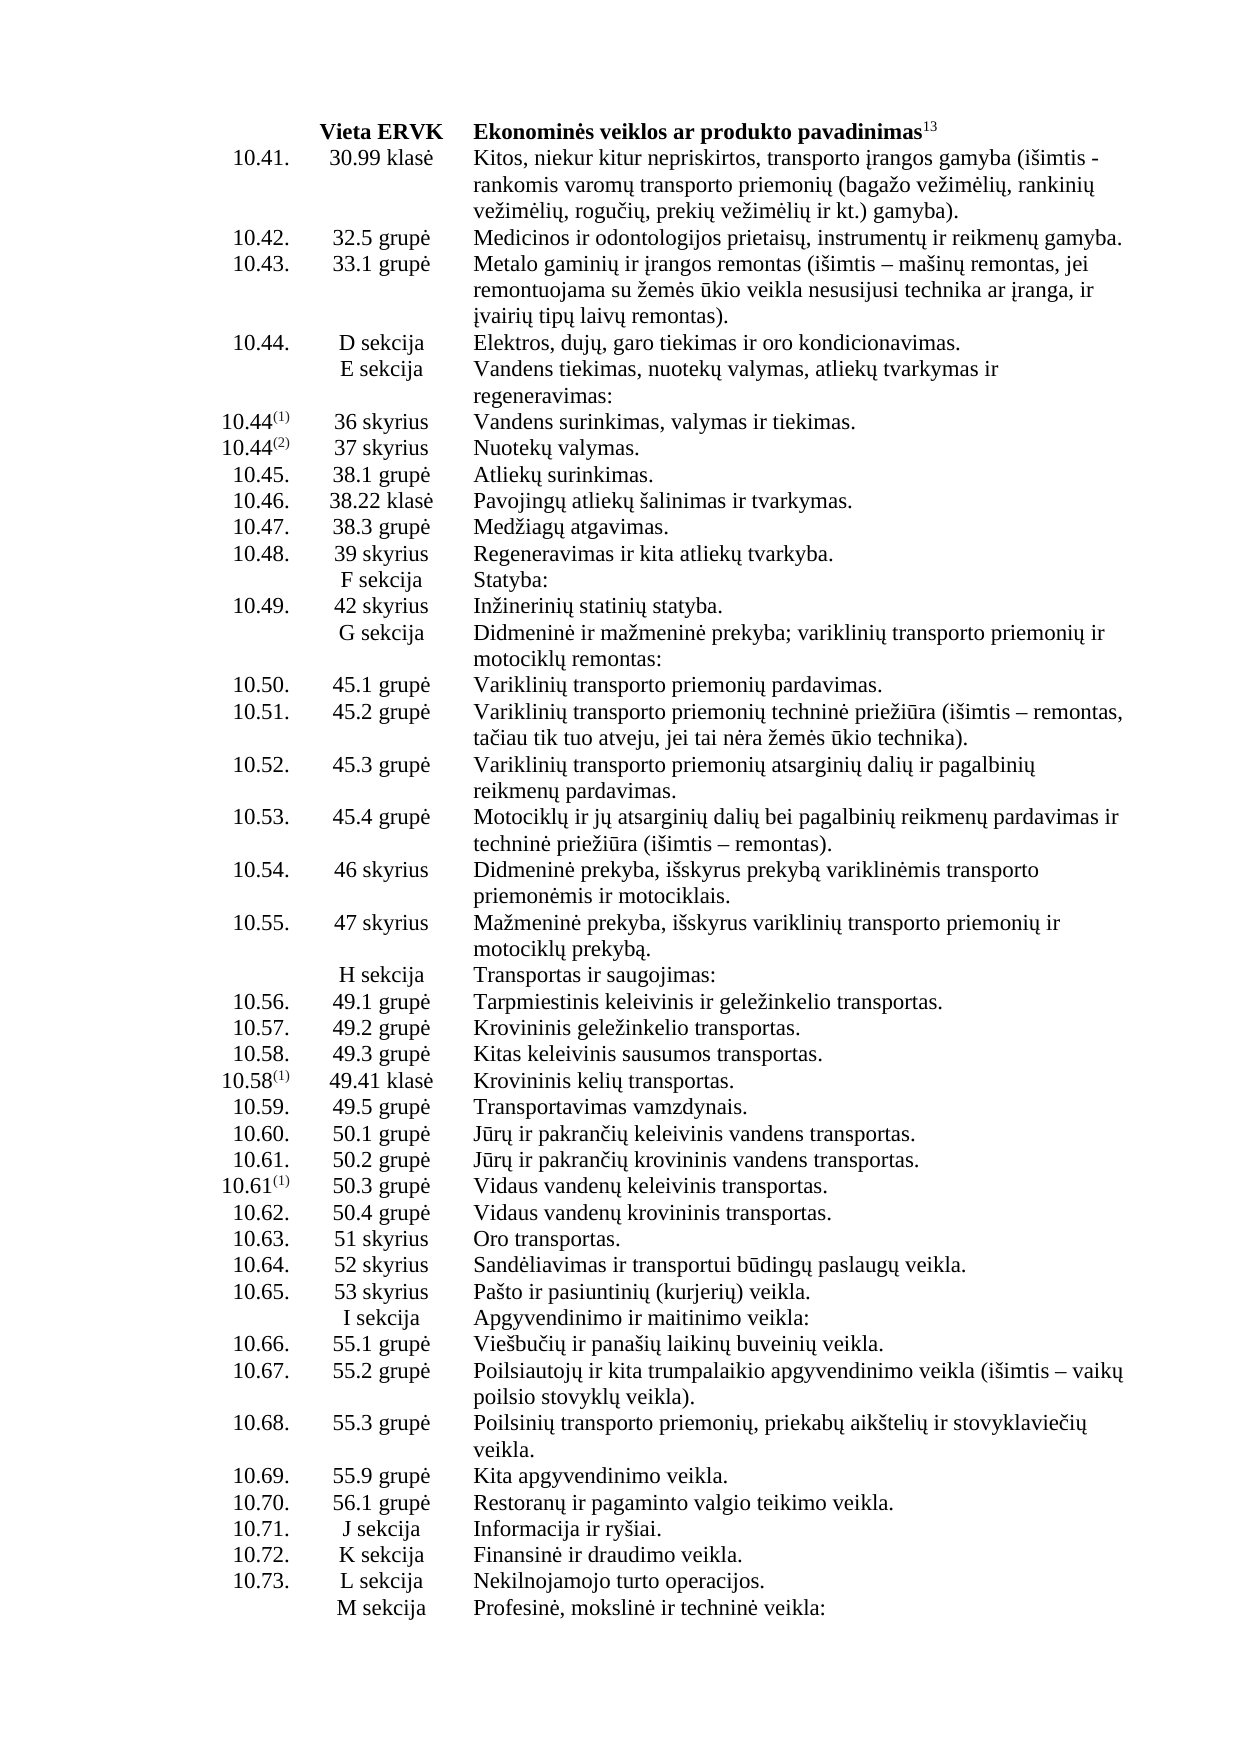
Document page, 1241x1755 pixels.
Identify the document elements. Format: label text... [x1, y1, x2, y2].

table_cell Finansinė ir draudimo veikla. [469, 1541, 1131, 1568]
table_cell 10.68. [181, 1410, 294, 1462]
table_cell 38.22 klasė [294, 487, 469, 513]
table_cell 37 skyrius [294, 434, 469, 461]
table_cell Kitos, niekur kitur nepriskirtos, transporto įrangos gamyba (išimtis -rankomis varomų transporto priemonių (bagažo vežimėlių, rankinių vežimėlių, rogučių, prekių vežimėlių ir kt.) gamyba). [469, 145, 1131, 223]
table_cell 10.59. [181, 1093, 294, 1119]
table_cell [181, 619, 294, 672]
table_cell 10.46. [181, 487, 294, 513]
table_cell 10.66. [181, 1330, 294, 1357]
table_cell 10.50. [181, 672, 294, 698]
table_cell 55.9 grupė [294, 1462, 469, 1488]
table_cell Profesinė, mokslinė ir techninė veikla: [469, 1594, 1131, 1620]
table_cell 10.51. [181, 698, 294, 751]
table_cell 50.3 grupė [294, 1172, 469, 1199]
table_cell 50.4 grupė [294, 1199, 469, 1225]
table_cell Medžiagų atgavimas. [469, 514, 1131, 540]
table_cell G sekcija [294, 619, 469, 672]
table_cell Pavojingų atliekų šalinimas ir tvarkymas. [469, 487, 1131, 513]
table_cell 45.3 grupė [294, 751, 469, 803]
table_cell Restoranų ir pagaminto valgio teikimo veikla. [469, 1489, 1131, 1515]
table_cell H sekcija [294, 961, 469, 988]
table_cell Statyba: [469, 566, 1131, 592]
table_cell 33.1 grupė [294, 250, 469, 329]
table_cell Nekilnojamojo turto operacijos. [469, 1568, 1131, 1594]
table_cell Krovininis geležinkelio transportas. [469, 1014, 1131, 1041]
table_cell Poilsiautojų ir kita trumpalaikio apgyvendinimo veikla (išimtis – vaikų poilsio stovyklų veikla). [469, 1357, 1131, 1409]
table_cell 10.42. [181, 224, 294, 250]
table_cell 10.45. [181, 461, 294, 487]
table_cell 10.62. [181, 1199, 294, 1225]
table_cell 10.44(2) [181, 434, 294, 461]
table_cell 51 skyrius [294, 1225, 469, 1251]
table_cell 50.1 grupė [294, 1120, 469, 1146]
table_cell 49.2 grupė [294, 1014, 469, 1041]
table_cell 49.5 grupė [294, 1093, 469, 1119]
table_cell 30.99 klasė [294, 145, 469, 223]
table_cell Metalo gaminių ir įrangos remontas (išimtis – mašinų remontas, jei remontuojama su žemės ūkio veikla nesusijusi technika ar įranga, ir įvairių tipų laivų remontas). [469, 250, 1131, 329]
table_cell 55.1 grupė [294, 1330, 469, 1357]
table_cell Transportas ir saugojimas: [469, 961, 1131, 988]
table_cell Vandens tiekimas, nuotekų valymas, atliekų tvarkymas ir regeneravimas: [469, 355, 1131, 408]
table_cell Nuotekų valymas. [469, 434, 1131, 461]
table_cell 39 skyrius [294, 540, 469, 566]
table_cell Vidaus vandenų krovininis transportas. [469, 1199, 1131, 1225]
table_cell 49.1 grupė [294, 988, 469, 1014]
table_header Vieta ERVK [294, 118, 469, 144]
table_cell Kita apgyvendinimo veikla. [469, 1462, 1131, 1488]
table_cell Elektros, dujų, garo tiekimas ir oro kondicionavimas. [469, 329, 1131, 355]
table_cell 10.48. [181, 540, 294, 566]
table_cell I sekcija [294, 1304, 469, 1330]
table_cell 52 skyrius [294, 1251, 469, 1278]
table_cell K sekcija [294, 1541, 469, 1568]
table_cell 36 skyrius [294, 408, 469, 434]
table_cell Krovininis kelių transportas. [469, 1067, 1131, 1093]
table_cell Tarpmiestinis keleivinis ir geležinkelio transportas. [469, 988, 1131, 1014]
table_cell Atliekų surinkimas. [469, 461, 1131, 487]
table_header [181, 118, 294, 144]
table_cell 38.1 grupė [294, 461, 469, 487]
table_cell [181, 1594, 294, 1620]
table_cell 10.71. [181, 1515, 294, 1541]
table_cell 49.3 grupė [294, 1041, 469, 1067]
table_cell 10.61. [181, 1146, 294, 1172]
table_cell 10.60. [181, 1120, 294, 1146]
table_cell Vandens surinkimas, valymas ir tiekimas. [469, 408, 1131, 434]
table_cell 10.65. [181, 1278, 294, 1304]
table_cell 10.61(1) [181, 1172, 294, 1199]
table_cell 10.52. [181, 751, 294, 803]
table_cell Variklinių transporto priemonių pardavimas. [469, 672, 1131, 698]
table_cell Viešbučių ir panašių laikinų buveinių veikla. [469, 1330, 1131, 1357]
table_cell Transportavimas vamzdynais. [469, 1093, 1131, 1119]
table_cell 55.2 grupė [294, 1357, 469, 1409]
table_cell 32.5 grupė [294, 224, 469, 250]
table_cell Jūrų ir pakrančių krovininis vandens transportas. [469, 1146, 1131, 1172]
table_cell Variklinių transporto priemonių atsarginių dalių ir pagalbinių reikmenų pardavimas. [469, 751, 1131, 803]
table_cell Inžinerinių statinių statyba. [469, 593, 1131, 619]
table_cell 10.54. [181, 856, 294, 909]
table_cell 10.56. [181, 988, 294, 1014]
table_cell 42 skyrius [294, 593, 469, 619]
table_cell 10.63. [181, 1225, 294, 1251]
table_cell Sandėliavimas ir transportui būdingų paslaugų veikla. [469, 1251, 1131, 1278]
table_cell 55.3 grupė [294, 1410, 469, 1462]
table_cell 49.41 klasė [294, 1067, 469, 1093]
table_cell 56.1 grupė [294, 1489, 469, 1515]
table_cell M sekcija [294, 1594, 469, 1620]
table_cell 53 skyrius [294, 1278, 469, 1304]
table_cell F sekcija [294, 566, 469, 592]
table_cell 10.44. [181, 329, 294, 355]
table_cell 10.53. [181, 803, 294, 856]
table_cell Motociklų ir jų atsarginių dalių bei pagalbinių reikmenų pardavimas ir techninė priežiūra (išimtis – remontas). [469, 803, 1131, 856]
table_cell 10.47. [181, 514, 294, 540]
table_header Ekonominės veiklos ar produkto pavadinimas13 [469, 118, 1131, 144]
table_cell 47 skyrius [294, 909, 469, 961]
table_cell Informacija ir ryšiai. [469, 1515, 1131, 1541]
table_cell Didmeninė prekyba, išskyrus prekybą variklinėmis transporto priemonėmis ir motociklais. [469, 856, 1131, 909]
table_cell 10.55. [181, 909, 294, 961]
table_cell 10.73. [181, 1568, 294, 1594]
table_cell [181, 1304, 294, 1330]
table_cell 10.43. [181, 250, 294, 329]
table_cell 45.1 grupė [294, 672, 469, 698]
table_cell [181, 961, 294, 988]
table_cell 46 skyrius [294, 856, 469, 909]
table_cell 10.67. [181, 1357, 294, 1409]
table_cell Oro transportas. [469, 1225, 1131, 1251]
table_cell 45.2 grupė [294, 698, 469, 751]
table_cell Jūrų ir pakrančių keleivinis vandens transportas. [469, 1120, 1131, 1146]
table_cell Variklinių transporto priemonių techninė priežiūra (išimtis – remontas, tačiau tik tuo atveju, jei tai nėra žemės ūkio technika). [469, 698, 1131, 751]
table_cell 10.69. [181, 1462, 294, 1488]
table_cell 50.2 grupė [294, 1146, 469, 1172]
table_cell 10.57. [181, 1014, 294, 1041]
table_cell Apgyvendinimo ir maitinimo veikla: [469, 1304, 1131, 1330]
table_cell 10.44(1) [181, 408, 294, 434]
table_cell 10.64. [181, 1251, 294, 1278]
table_cell Didmeninė ir mažmeninė prekyba; variklinių transporto priemonių ir motociklų remontas: [469, 619, 1131, 672]
table_cell Pašto ir pasiuntinių (kurjerių) veikla. [469, 1278, 1131, 1304]
table_cell 10.41. [181, 145, 294, 223]
table_cell J sekcija [294, 1515, 469, 1541]
table_cell Medicinos ir odontologijos prietaisų, instrumentų ir reikmenų gamyba. [469, 224, 1131, 250]
table_cell 10.72. [181, 1541, 294, 1568]
table_cell Poilsinių transporto priemonių, priekabų aikštelių ir stovyklaviečių veikla. [469, 1410, 1131, 1462]
table_cell E sekcija [294, 355, 469, 408]
table_cell 10.58(1) [181, 1067, 294, 1093]
table_cell Regeneravimas ir kita atliekų tvarkyba. [469, 540, 1131, 566]
table_cell 10.58. [181, 1041, 294, 1067]
table_cell 10.70. [181, 1489, 294, 1515]
table_cell 45.4 grupė [294, 803, 469, 856]
table_cell 38.3 grupė [294, 514, 469, 540]
table_cell 10.49. [181, 593, 294, 619]
table_cell [181, 566, 294, 592]
table_cell Kitas keleivinis sausumos transportas. [469, 1041, 1131, 1067]
table_cell Vidaus vandenų keleivinis transportas. [469, 1172, 1131, 1199]
table_cell L sekcija [294, 1568, 469, 1594]
table_cell [181, 355, 294, 408]
table_cell D sekcija [294, 329, 469, 355]
table_cell Mažmeninė prekyba, išskyrus variklinių transporto priemonių ir motociklų prekybą. [469, 909, 1131, 961]
